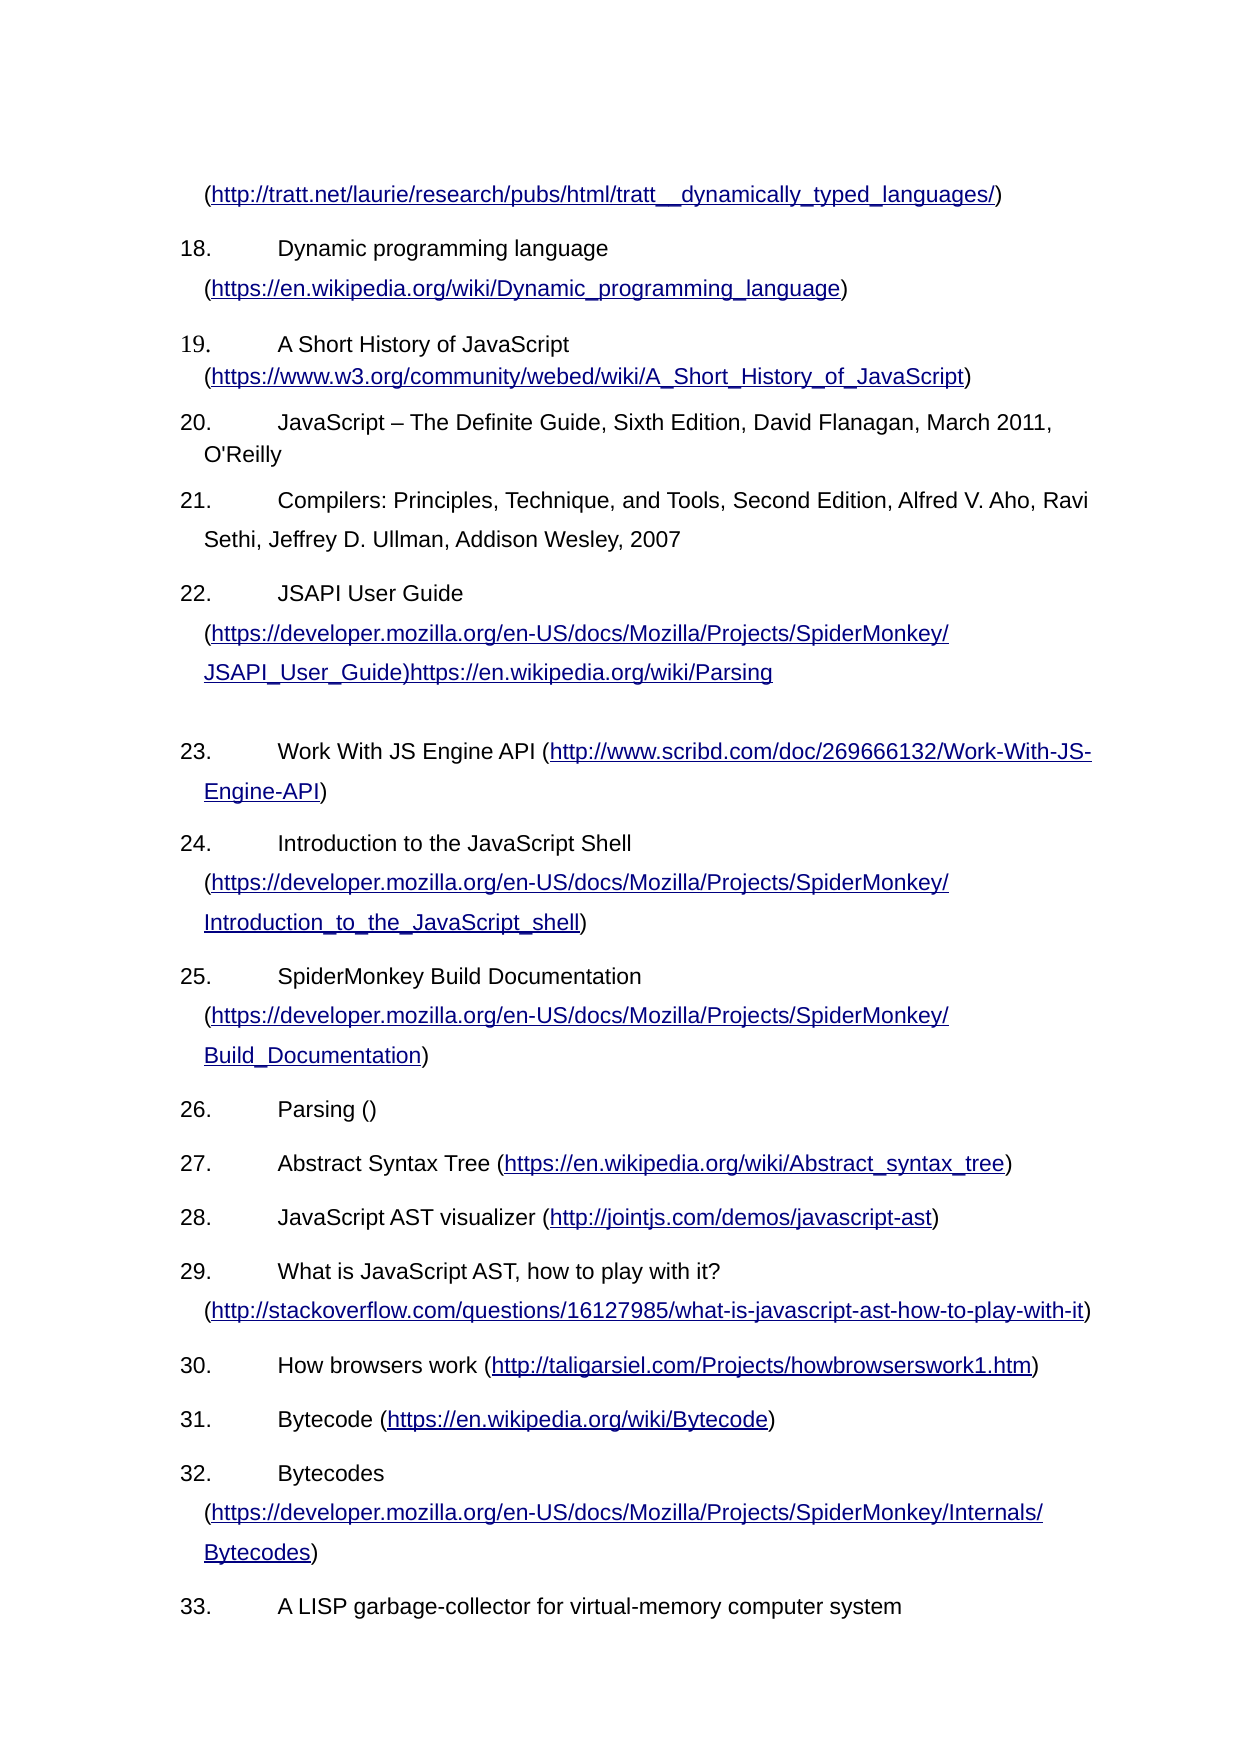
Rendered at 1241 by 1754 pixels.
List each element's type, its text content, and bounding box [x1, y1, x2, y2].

list Bytecodes (https://developer.mozilla.org/en-US/docs/Mozilla/Projects/SpiderMonkey/Internals/Bytecodes) [180, 1460, 1122, 1565]
list Introduction to the JavaScript Shell (https://developer.mozilla.org/en-US/docs/Mozilla/Projects/SpiderMonkey/Introduction_to_the_JavaScript_shell) [180, 830, 1122, 935]
list JavaScript AST visualizer (http://jointjs.com/demos/javascript-ast) [180, 1204, 1122, 1230]
list JavaScript – The Definite Guide, Sixth Edition, David Flanagan, March 2011, O'Reilly [180, 409, 1122, 467]
list What is JavaScript AST, how to play with it? (http://stackoverflow.com/questions/16127985/what-is-javascript-ast-how-to-play-with-it) [180, 1258, 1122, 1324]
list A Short History of JavaScript (https://www.w3.org/community/webed/wiki/A_Short_History_of_JavaScript) [180, 329, 1122, 389]
list How browsers work (http://taligarsiel.com/Projects/howbrowserswork1.htm) [180, 1352, 1122, 1378]
list (http://tratt.net/laurie/research/pubs/html/tratt__dynamically_typed_languages/) [180, 181, 1122, 208]
list Bytecode (https://en.wikipedia.org/wiki/Bytecode) [180, 1406, 1122, 1432]
list A LISP garbage-collector for virtual-memory computer system [180, 1593, 1122, 1619]
list JSAPI User Guide (https://developer.mozilla.org/en-US/docs/Mozilla/Projects/SpiderMonkey/JSAPI_User_Guide)https://en.wikipedia.org/wiki/Parsing [180, 580, 1122, 686]
subtitle Work With JS Engine API (http://www.scribd.com/doc/269666132/Work-With-JS-Engine-API) [180, 738, 1122, 804]
list SpiderMonkey Build Documentation (https://developer.mozilla.org/en-US/docs/Mozilla/Projects/SpiderMonkey/Build_Documentation) [180, 963, 1122, 1068]
list Parsing () [180, 1096, 1122, 1122]
list Abstract Syntax Tree (https://en.wikipedia.org/wiki/Abstract_syntax_tree) [180, 1150, 1122, 1176]
list Dynamic programming language (https://en.wikipedia.org/wiki/Dynamic_programming_language) [180, 235, 1122, 301]
list Compilers: Principles, Technique, and Tools, Second Edition, Alfred V. Aho, Ravi Sethi, Jeffrey D. Ullman, Addison Wesley, 2007 [180, 487, 1122, 553]
